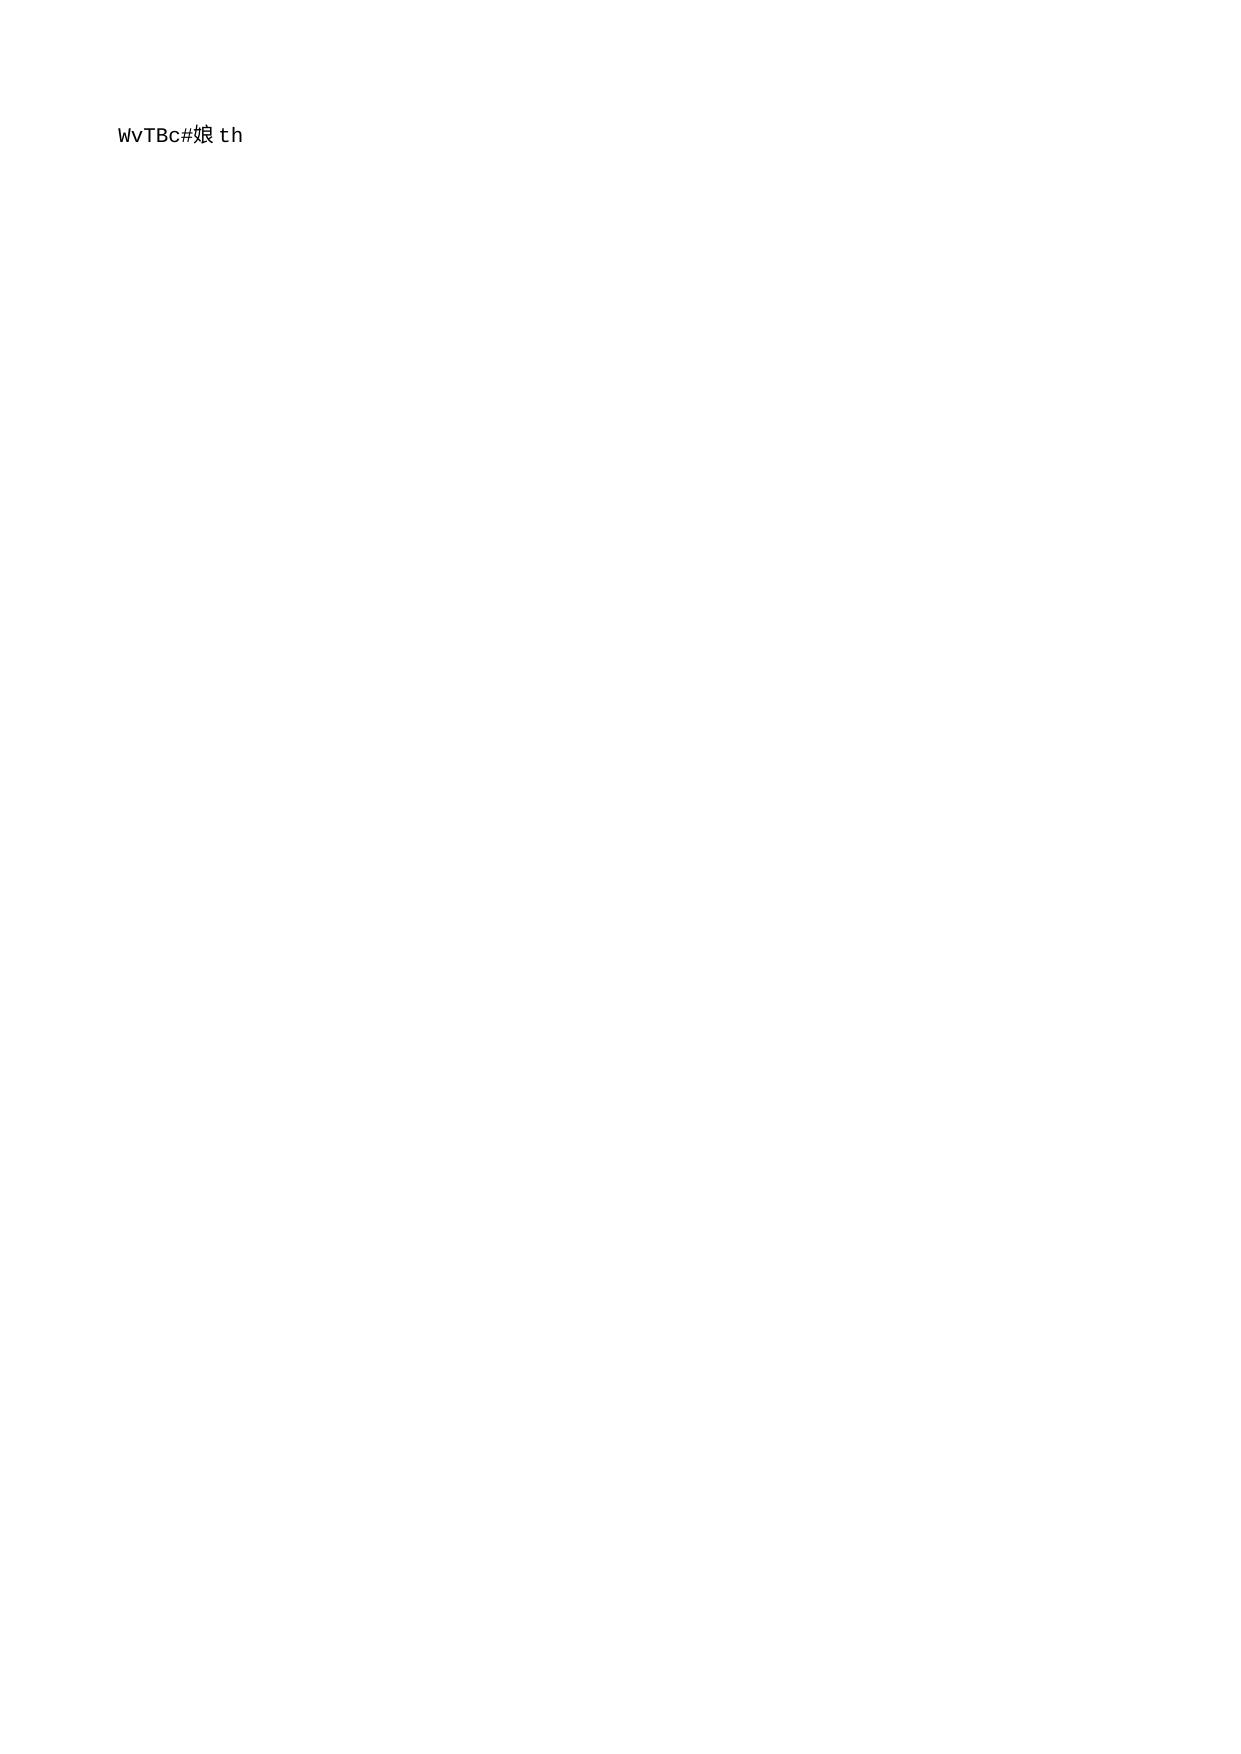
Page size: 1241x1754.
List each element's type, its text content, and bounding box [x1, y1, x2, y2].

text WvTBc#娘th [118, 118, 1122, 148]
